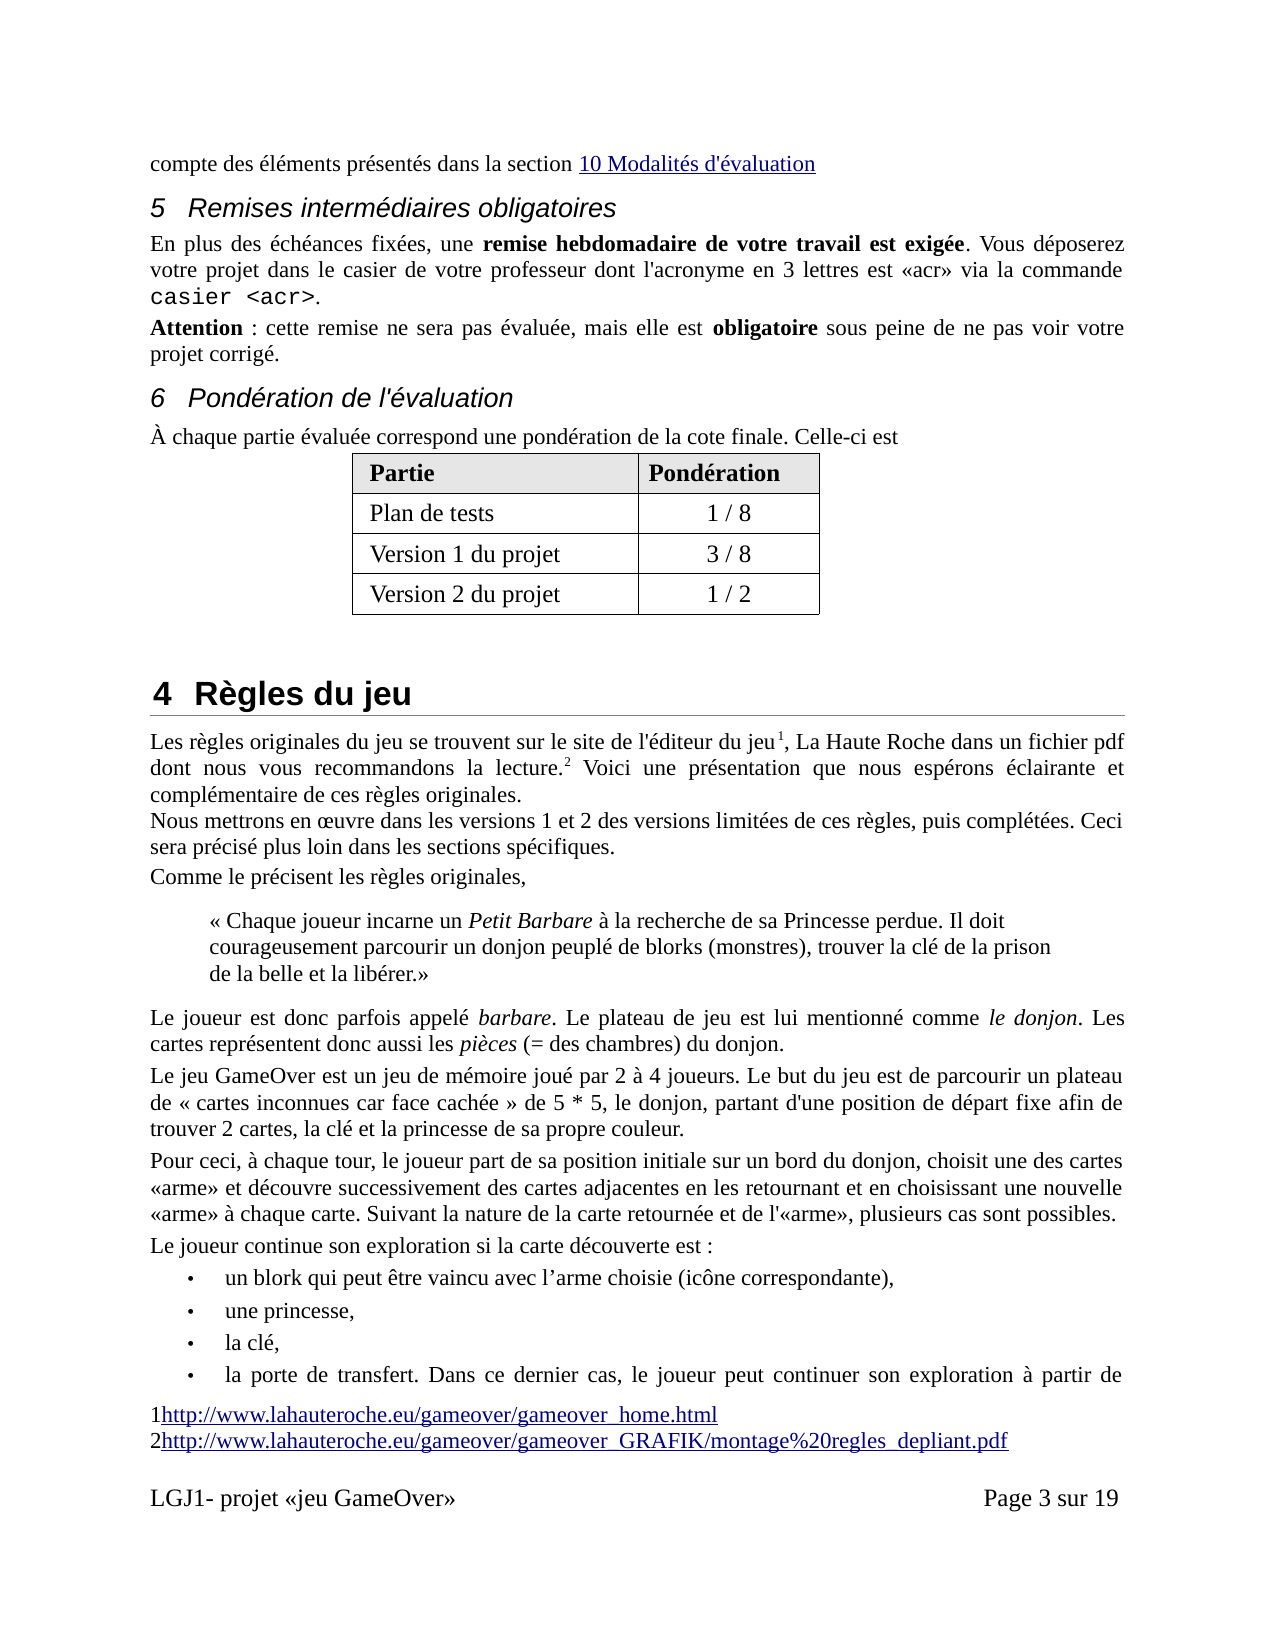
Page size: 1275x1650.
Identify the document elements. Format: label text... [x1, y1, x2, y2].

subtitle Remises intermédiaires obligatoires [150, 192, 1125, 223]
table_cell Plan de tests [353, 494, 638, 533]
text Le jeu GameOver est un jeu de mémoire joué par 2 à 4 joueurs. Le but du jeu est de parcourir un plateau de « cartes inconnues car face cachée » de 5 * 5, le donjon, partant d'une position de départ fixe afin de trouver 2 cartes, la clé et la princesse de sa propre couleur. [150, 1062, 1125, 1142]
table_cell 3 / 8 [639, 534, 819, 573]
text Attention : cette remise ne sera pas évaluée, mais elle est obligatoire sous peine de ne pas voir votre projet corrigé. [150, 314, 1125, 367]
text À chaque partie évaluée correspond une pondération de la cote finale. Celle-ci est [150, 423, 1125, 449]
text Le joueur continue son exploration si la carte découverte est : [150, 1232, 1125, 1259]
table_cell 1 / 8 [639, 494, 819, 533]
subtitle Pondération de l'évaluation [150, 382, 1125, 414]
list une princesse, [187, 1297, 1125, 1323]
text Les règles originales du jeu se trouvent sur le site de l'éditeur du jeu, La Haute Roche dans un fichier pdf dont nous vous recommandons la lecture. Voici une présentation que nous espérons éclairante et complémentaire de ces règles originales. [150, 728, 1125, 807]
table_cell Version 1 du projet [353, 534, 638, 573]
text Nous mettrons en œuvre dans les versions 1 et 2 des versions limitées de ces règles, puis complétées. Ceci sera précisé plus loin dans les sections spécifiques. [150, 807, 1125, 860]
list la porte de transfert. Dans ce dernier cas, le joueur peut continuer son exploration à partir de [187, 1361, 1125, 1387]
table_cell 1 / 2 [639, 574, 819, 614]
text Pour ceci, à chaque tour, le joueur part de sa position initiale sur un bord du donjon, choisit une des cartes «arme» et découvre successivement des cartes adjacentes en les retournant et en choisissant une nouvelle «arme» à chaque carte. Suivant la nature de la carte retournée et de l'«arme», plusieurs cas sont possibles. [150, 1147, 1125, 1226]
list un blork qui peut être vaincu avec l’arme choisie (icône correspondante), [187, 1264, 1125, 1291]
text compte des éléments présentés dans la section 10 Modalités d'évaluation [150, 150, 1125, 176]
table_cell Version 2 du projet [353, 574, 638, 614]
text Comme le précisent les règles originales, [150, 863, 1125, 889]
text http://www.lahauteroche.eu/gameover/gameover_home.html [150, 1401, 1125, 1427]
subtitle Règles du jeu [150, 671, 1125, 715]
table_header Pondération [639, 454, 819, 493]
text En plus des échéances fixées, une remise hebdomadaire de votre travail est exigée. Vous déposerez votre projet dans le casier de votre professeur dont l'acronyme en 3 lettres est «acr» via la commande casier <acr>. [150, 230, 1125, 311]
text http://www.lahauteroche.eu/gameover/gameover_GRAFIK/montage%20regles_depliant.pdf [150, 1427, 1125, 1453]
text « Chaque joueur incarne un Petit Barbare à la recherche de sa Princesse perdue. Il doit courageusement parcourir un donjon peuplé de blorks (monstres), trouver la clé de la prison de la belle et la libérer.» [209, 907, 1066, 986]
text Le joueur est donc parfois appelé barbare. Le plateau de jeu est lui mentionné comme le donjon. Les cartes représentent donc aussi les pièces (= des chambres) du donjon. [150, 1004, 1125, 1057]
list la clé, [187, 1329, 1125, 1355]
table_header Partie [353, 454, 638, 493]
